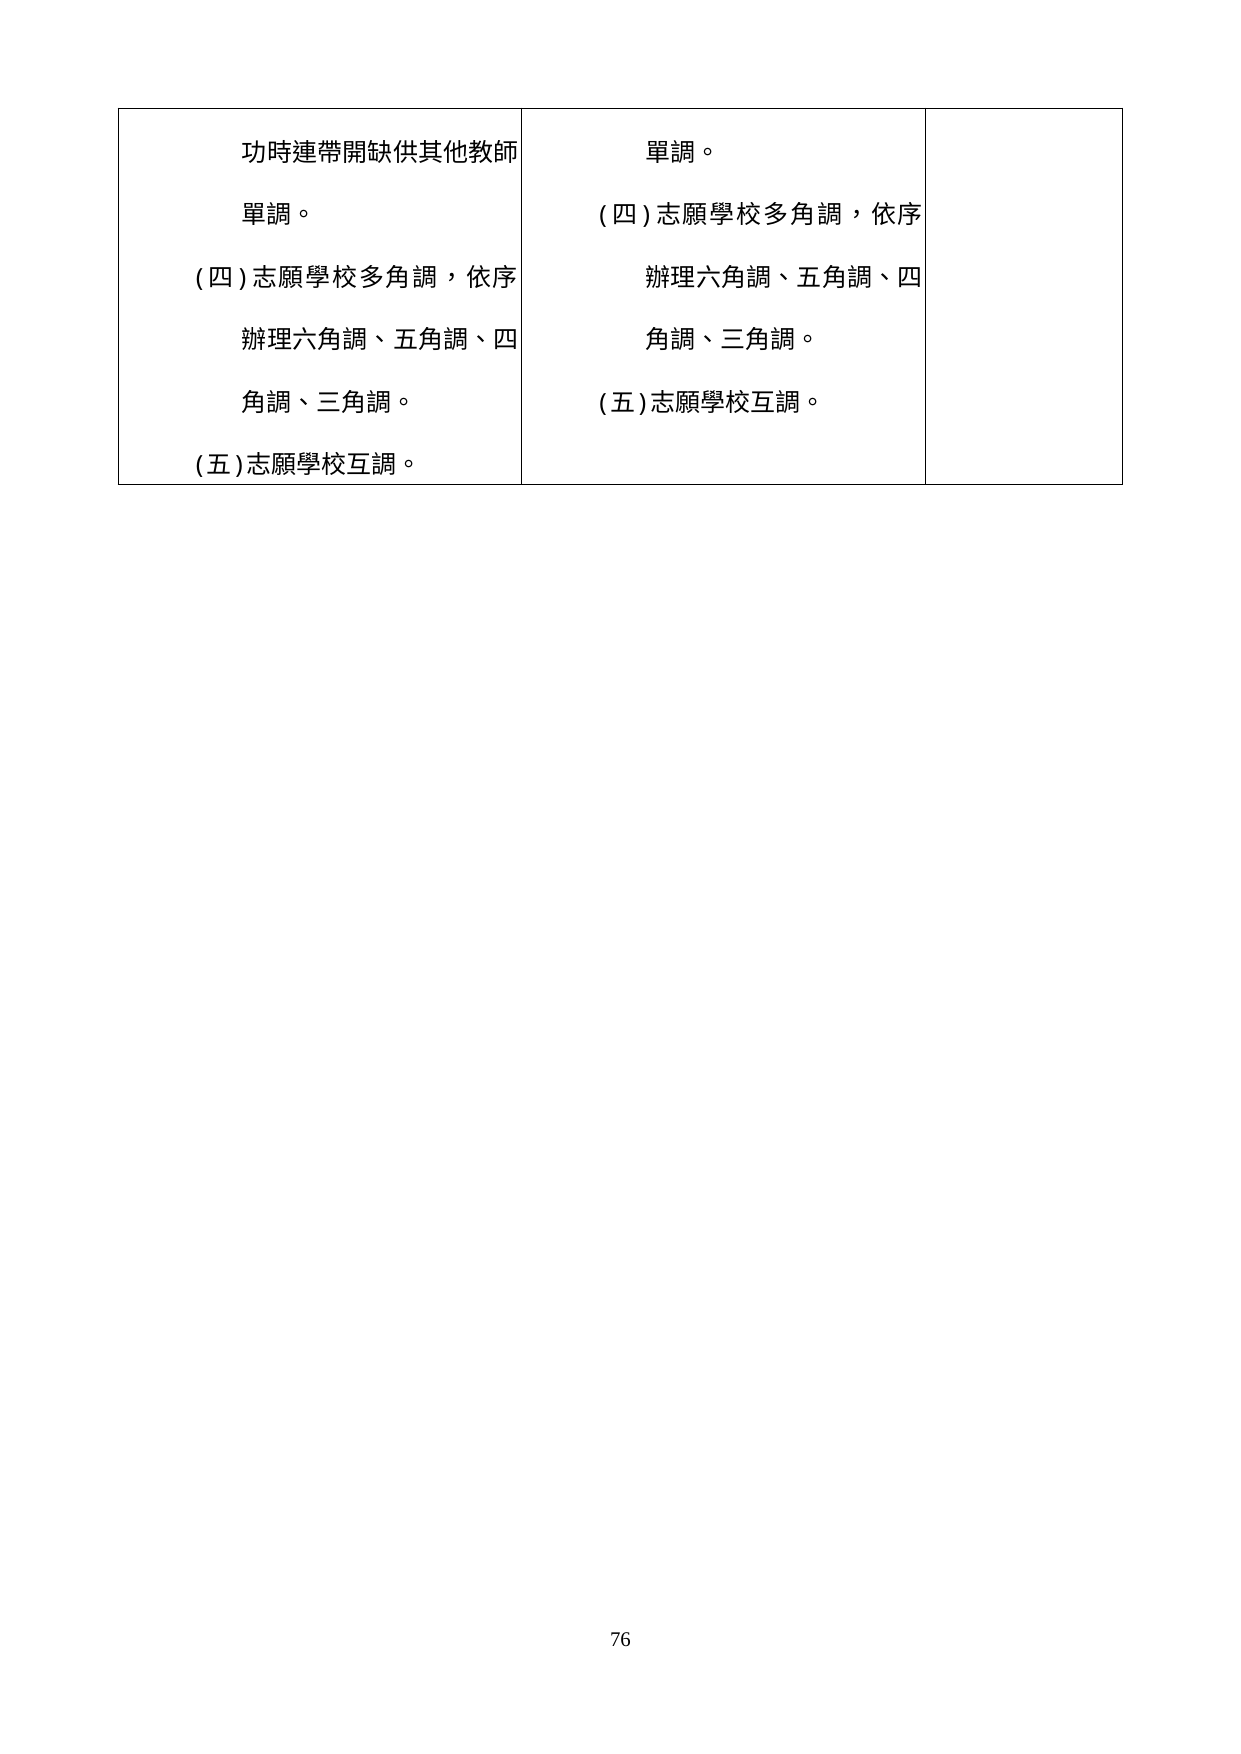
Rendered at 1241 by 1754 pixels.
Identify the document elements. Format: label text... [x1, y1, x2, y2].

table_cell [926, 109, 1122, 484]
table_cell 功時連帶開缺供其他教師單調。 (四)志願學校多角調，依序辦理六角調、五角調、四角調、三角調。 (五)志願學校互調。 [119, 109, 521, 484]
table_cell 單調。 (四)志願學校多角調，依序辦理六角調、五角調、四角調、三角調。 (五)志願學校互調。 [522, 109, 925, 484]
